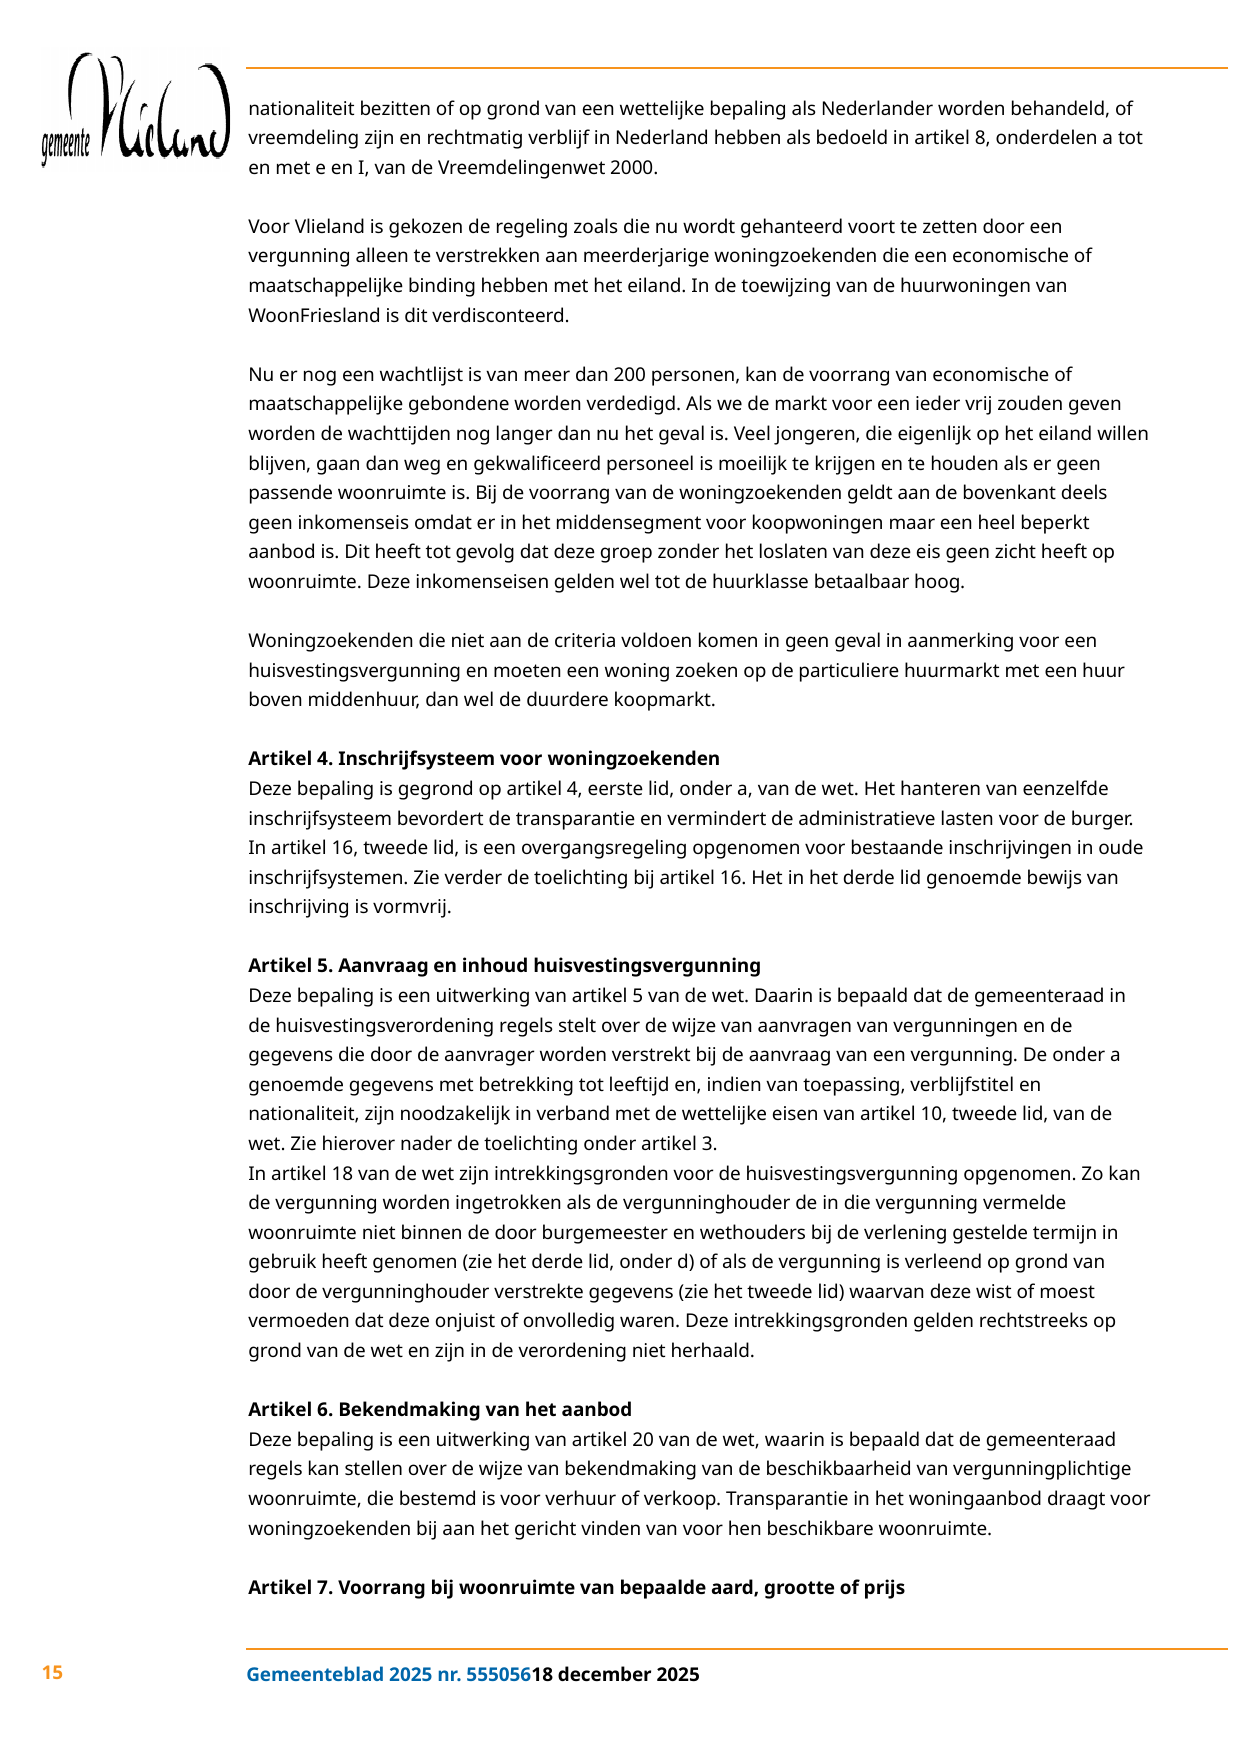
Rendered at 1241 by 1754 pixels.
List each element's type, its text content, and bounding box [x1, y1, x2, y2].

text In artikel 18 van de wet zijn intrekkingsgronden voor de huisvestingsvergunning opgenomen. Zo kan de vergunning worden ingetrokken als de vergunninghouder de in die vergunning vermelde woonruimte niet binnen de door burgemeester en wethouders bij de verlening gestelde termijn in gebruik heeft genomen (zie het derde lid, onder d) of als de vergunning is verleend op grond van door de vergunninghouder verstrekte gegevens (zie het tweede lid) waarvan deze wist of moest vermoeden dat deze onjuist of onvolledig waren. Deze intrekkingsgronden gelden rechtstreeks op grond van de wet en zijn in de verordening niet herhaald. [248, 1160, 1152, 1363]
text Deze bepaling is een uitwerking van artikel 5 van de wet. Daarin is bepaald dat de gemeenteraad in de huisvestingsverordening regels stelt over de wijze van aanvragen van vergunningen en de gegevens die door de aanvrager worden verstrekt bij de aanvraag van een vergunning. De onder a genoemde gegevens met betrekking tot leeftijd en, indien van toepassing, verblijfstitel en nationaliteit, zijn noodzakelijk in verband met de wettelijke eisen van artikel 10, tweede lid, van de wet. Zie hierover nader de toelichting onder artikel 3. [248, 982, 1152, 1156]
picture [41, 47, 231, 172]
text Artikel 5. Aanvraag en inhoud huisvestingsvergunning [248, 953, 1152, 978]
text Artikel 6. Bekendmaking van het aanbod [248, 1396, 1152, 1422]
text Deze bepaling is gegrond op artikel 4, eerste lid, onder a, van de wet. Het hanteren van eenzelfde inschrijfsysteem bevordert de transparantie en vermindert de administratieve lasten voor de burger. In artikel 16, tweede lid, is een overgangsregeling opgenomen voor bestaande inschrijvingen in oude inschrijfsystemen. Zie verder de toelichting bij artikel 16. Het in het derde lid genoemde bewijs van inschrijving is vormvrij. [248, 775, 1152, 919]
text Artikel 4. Inschrijfsysteem voor woningzoekenden [248, 746, 1152, 771]
text Nu er nog een wachtlijst is van meer dan 200 personen, kan de voorrang van economische of maatschappelijke gebondene worden verdedigd. Als we de markt voor een ieder vrij zouden geven worden de wachttijden nog langer dan nu het geval is. Veel jongeren, die eigenlijk op het eiland willen blijven, gaan dan weg en gekwalificeerd personeel is moeilijk te krijgen en te houden als er geen passende woonruimte is. Bij de voorrang van de woningzoekenden geldt aan de bovenkant deels geen inkomenseis omdat er in het middensegment voor koopwoningen maar een heel beperkt aanbod is. Dit heeft tot gevolg dat deze groep zonder het loslaten van deze eis geen zicht heeft op woonruimte. Deze inkomenseisen gelden wel tot de huurklasse betaalbaar hoog. [248, 361, 1152, 594]
text Woningzoekenden die niet aan de criteria voldoen komen in geen geval in aanmerking voor een huisvestingsvergunning en moeten een woning zoeken op de particuliere huurmarkt met een huur boven middenhuur, dan wel de duurdere koopmarkt. [248, 627, 1152, 712]
text Voor Vlieland is gekozen de regeling zoals die nu wordt gehanteerd voort te zetten door een vergunning alleen te verstrekken aan meerderjarige woningzoekenden die een economische of maatschappelijke binding hebben met het eiland. In de toewijzing van de huurwoningen van WoonFriesland is dit verdisconteerd. [248, 213, 1152, 328]
text Deze bepaling is een uitwerking van artikel 20 van de wet, waarin is bepaald dat de gemeenteraad regels kan stellen over de wijze van bekendmaking van de beschikbaarheid van vergunningplichtige woonruimte, die bestemd is voor verhuur of verkoop. Transparantie in het woningaanbod draagt voor woningzoekenden bij aan het gericht vinden van voor hen beschikbare woonruimte. [248, 1426, 1152, 1541]
text nationaliteit bezitten of op grond van een wettelijke bepaling als Nederlander worden behandeld, of vreemdeling zijn en rechtmatig verblijf in Nederland hebben als bedoeld in artikel 8, onderdelen a tot en met e en I, van de Vreemdelingenwet 2000. [248, 95, 1152, 180]
text Artikel 7. Voorrang bij woonruimte van bepaalde aard, grootte of prijs [248, 1574, 1152, 1600]
